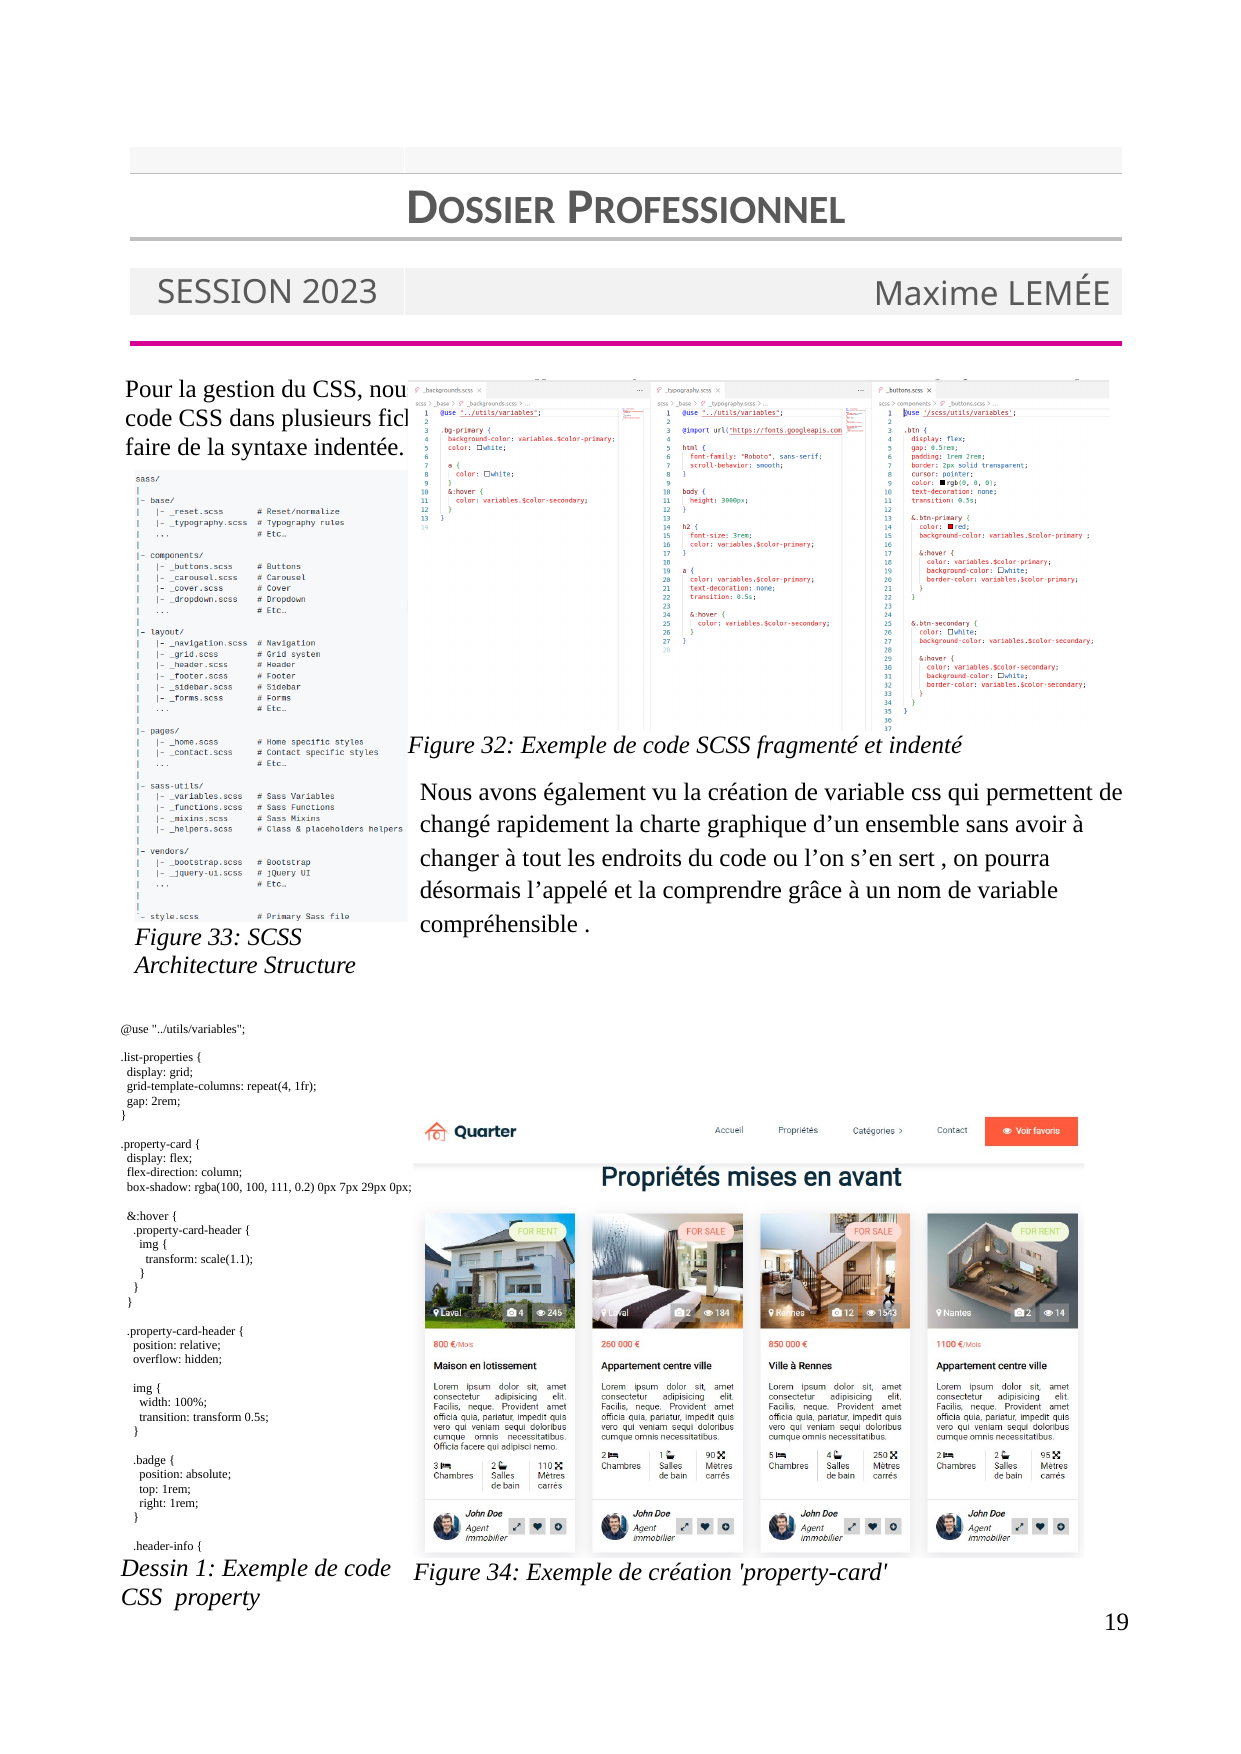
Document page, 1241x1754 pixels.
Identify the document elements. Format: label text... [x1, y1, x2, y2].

text Dessin 1: Exemple de code CSS property [121, 1006, 408, 1611]
text [408, 759, 1109, 771]
text [125, 461, 407, 937]
picture [134, 380, 1110, 922]
picture [413, 1116, 1085, 1558]
text Nous avons également vu la création de variable css qui permettent de changé rapidement la charte graphique d’un ensemble sans avoir à changer à tout les endroits du code ou l’on s’en sert , on pourra désormais l’appelé et la comprendre grâce à un nom de variable compréhensible . [408, 461, 1123, 937]
text Figure 34: Exemple de création 'property-card' [413, 1558, 1084, 1586]
text Pour la gestion du CSS, nous avons installer un préprocesseur SCSS qui permet de fragmenter le code CSS dans plusieurs fichiers distincts(ce que le CSS nativement ne permet pas) et de pouvoir faire de la syntaxe indentée. [125, 374, 1123, 461]
text Figure 32: Exemple de code SCSS fragmenté et indenté [408, 731, 1109, 759]
text Figure 33: SCSS Architecture Structure [134, 922, 408, 979]
